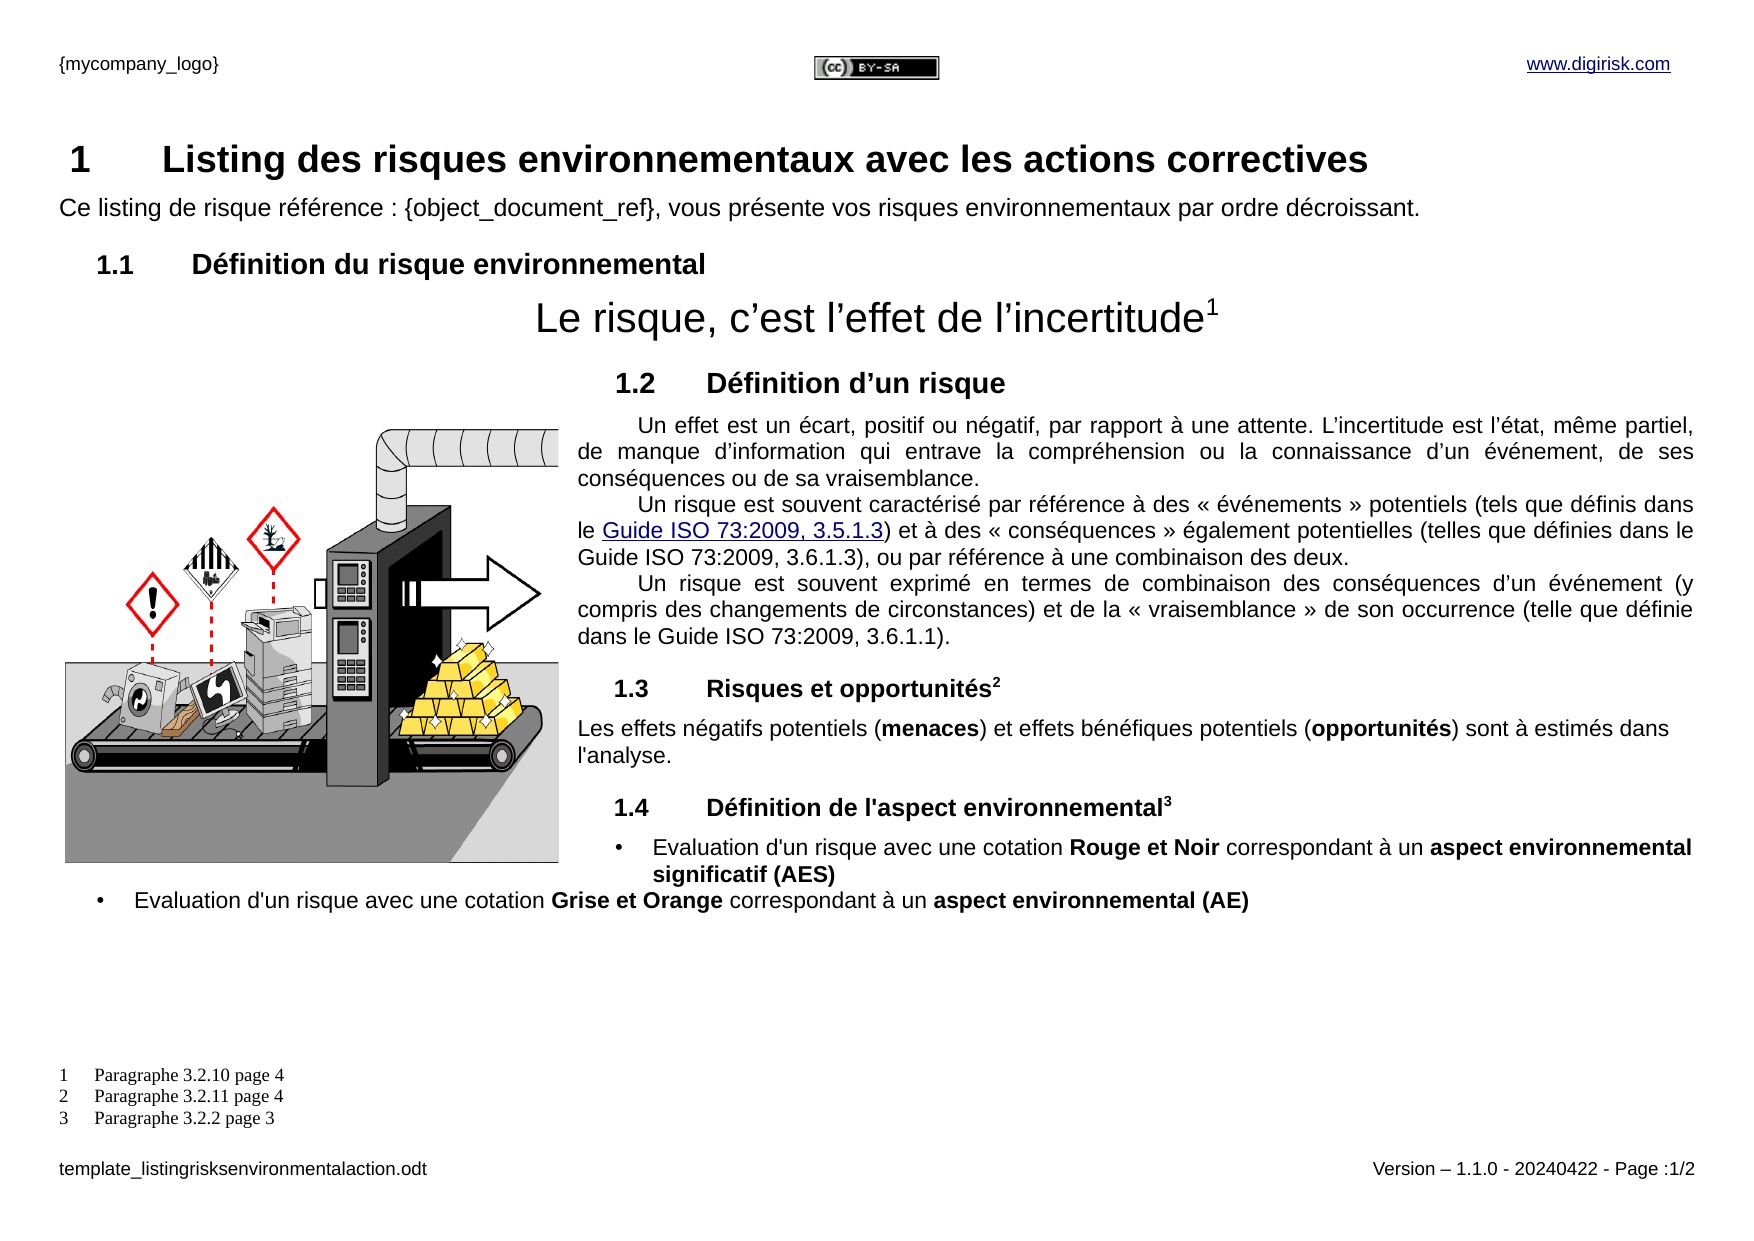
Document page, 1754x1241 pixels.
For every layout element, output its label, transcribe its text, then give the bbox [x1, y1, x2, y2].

text Le risque, c’est l’effet de l’incertitude [59, 293, 1695, 341]
subtitle Définition du risque environnemental [88, 247, 1695, 281]
text Les effets négatifs potentiels (menaces) et effets bénéfiques potentiels (opportunités) sont à estimés dans l'analyse. [559, 715, 1695, 768]
subtitle Risques et opportunités [559, 674, 1695, 703]
text Un effet est un écart, positif ou négatif, par rapport à une attente. L’incertitude est l’état, même partiel, de manque d’information qui entrave la compréhension ou la connaissance d’un événement, de ses conséquences ou de sa vraisemblance. [559, 412, 1695, 491]
picture [65, 368, 559, 863]
list Paragraphe 3.2.2 page 3 [59, 1107, 1695, 1128]
list Paragraphe 3.2.11 page 4 [59, 1085, 1695, 1107]
text Ce listing de risque référence : {object_document_ref}, vous présente vos risques environnementaux par ordre décroissant. [59, 193, 1695, 222]
subtitle Définition de l'aspect environnemental [559, 793, 1695, 822]
subtitle Définition d’un risque [88, 366, 1695, 399]
list Evaluation d'un risque avec une cotation Rouge et Noir correspondant à un aspect environnemental significatif (AES) [96, 834, 1695, 887]
text Un risque est souvent caractérisé par référence à des « événements » potentiels (tels que définis dans le Guide ISO 73:2009, 3.5.1.3) et à des « conséquences » également potentielles (telles que définies dans le Guide ISO 73:2009, 3.6.1.3), ou par référence à une combinaison des deux. [559, 491, 1695, 570]
list Evaluation d'un risque avec une cotation Grise et Orange correspondant à un aspect environnemental (AE) [96, 887, 1695, 913]
text Un risque est souvent exprimé en termes de combinaison des conséquences d’un événement (y compris des changements de circonstances) et de la « vraisemblance » de son occurrence (telle que définie dans le Guide ISO 73:2009, 3.6.1.1). [559, 570, 1695, 649]
picture [814, 56, 940, 80]
text Paragraphe 3.2.10 page 4 [59, 1063, 1695, 1085]
subtitle Listing des risques environnementaux avec les actions correctives [59, 137, 1695, 181]
